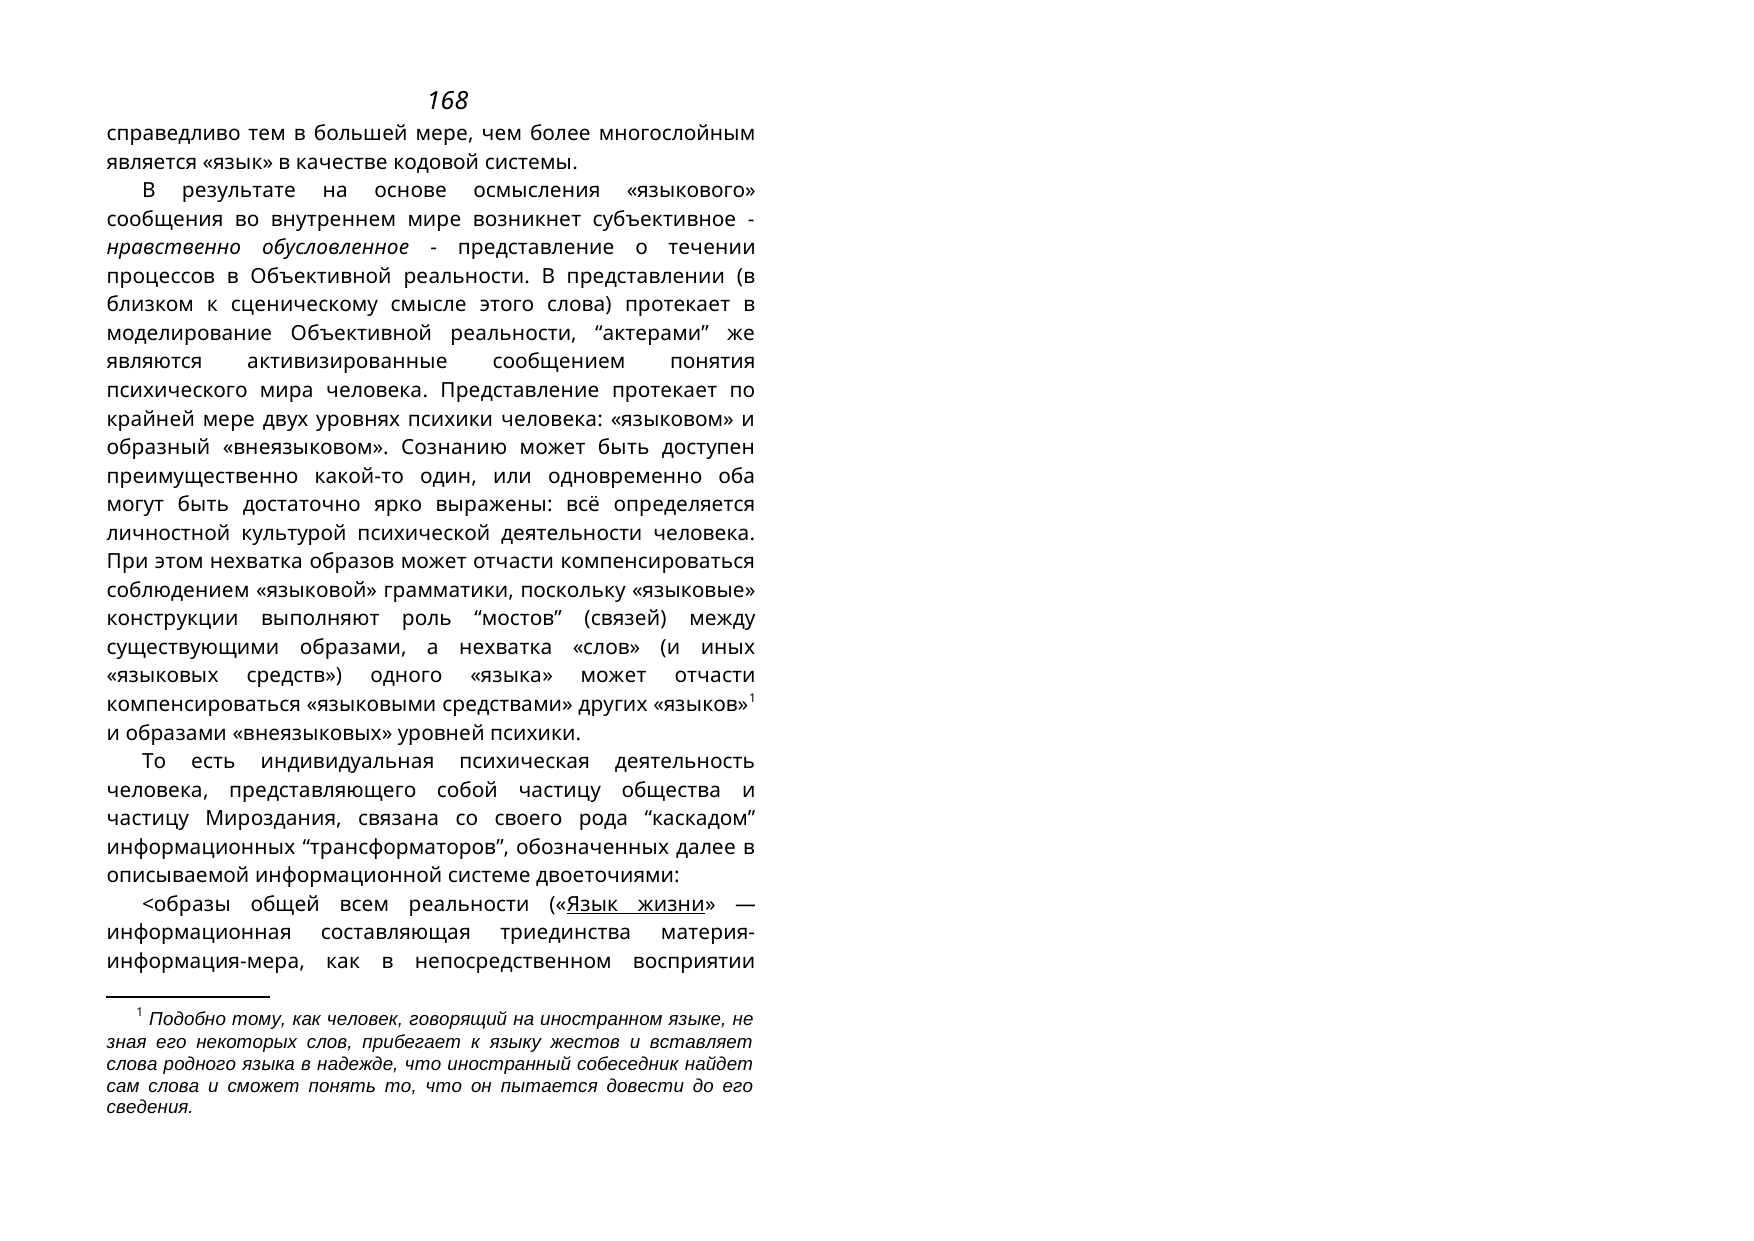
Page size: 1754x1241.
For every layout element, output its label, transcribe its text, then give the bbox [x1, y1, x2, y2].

text В результате на основе осмысления «языкового» сообщения во внутреннем мире возникнет субъективное - нравственно обусловленное - представление о течении процессов в Объективной реальности. В представлении (в близком к сценическому смысле этого слова) протекает в моделирование Объективной реальности, “актерами” же являются активизированные сообщением понятия психического мира человека. Представление протекает по крайней мере двух уровнях психики человека: «языковом» и образный «внеязыковом». Сознанию может быть доступен преимущественно какой-то один, или одновременно оба могут быть достаточно ярко выражены: всё определяется личностной культурой психической деятельности человека. При этом нехватка образов может отчасти компенсироваться соблюдением «языковой» грамматики, поскольку «языковые» конструкции выполняют роль “мостов” (связей) между существующими образами, а нехватка «слов» (и иных «языковых средств») одного «языка» может отчасти компенсироваться «языковыми средствами» других «языков» и образами «внеязыковых» уровней психики. [106, 175, 756, 746]
text Подобно тому, как человек, говорящий на иностранном языке, не зная его некоторых слов, прибегает к языку жестов и вставляет слова родного языка в надежде, что иностранный собеседник найдет сам слова и сможет понять то, что он пытается довести до его сведения. [106, 1003, 756, 1118]
text <образы общей всем реальности («Язык жизни» — информационная составляющая триединства материя-информация-мера, как в непосредственном восприятии [106, 889, 756, 974]
text То есть индивидуальная психическая деятельность человека, представляющего собой частицу общества и частицу Мироздания, связана со своего рода “каскадом” информационных “трансформаторов”, обозначенных далее в описываемой информационной системе двоеточиями: [106, 746, 756, 889]
text справедливо тем в большей мере, чем более многослойным является «язык» в качестве кодовой системы. [106, 118, 756, 175]
